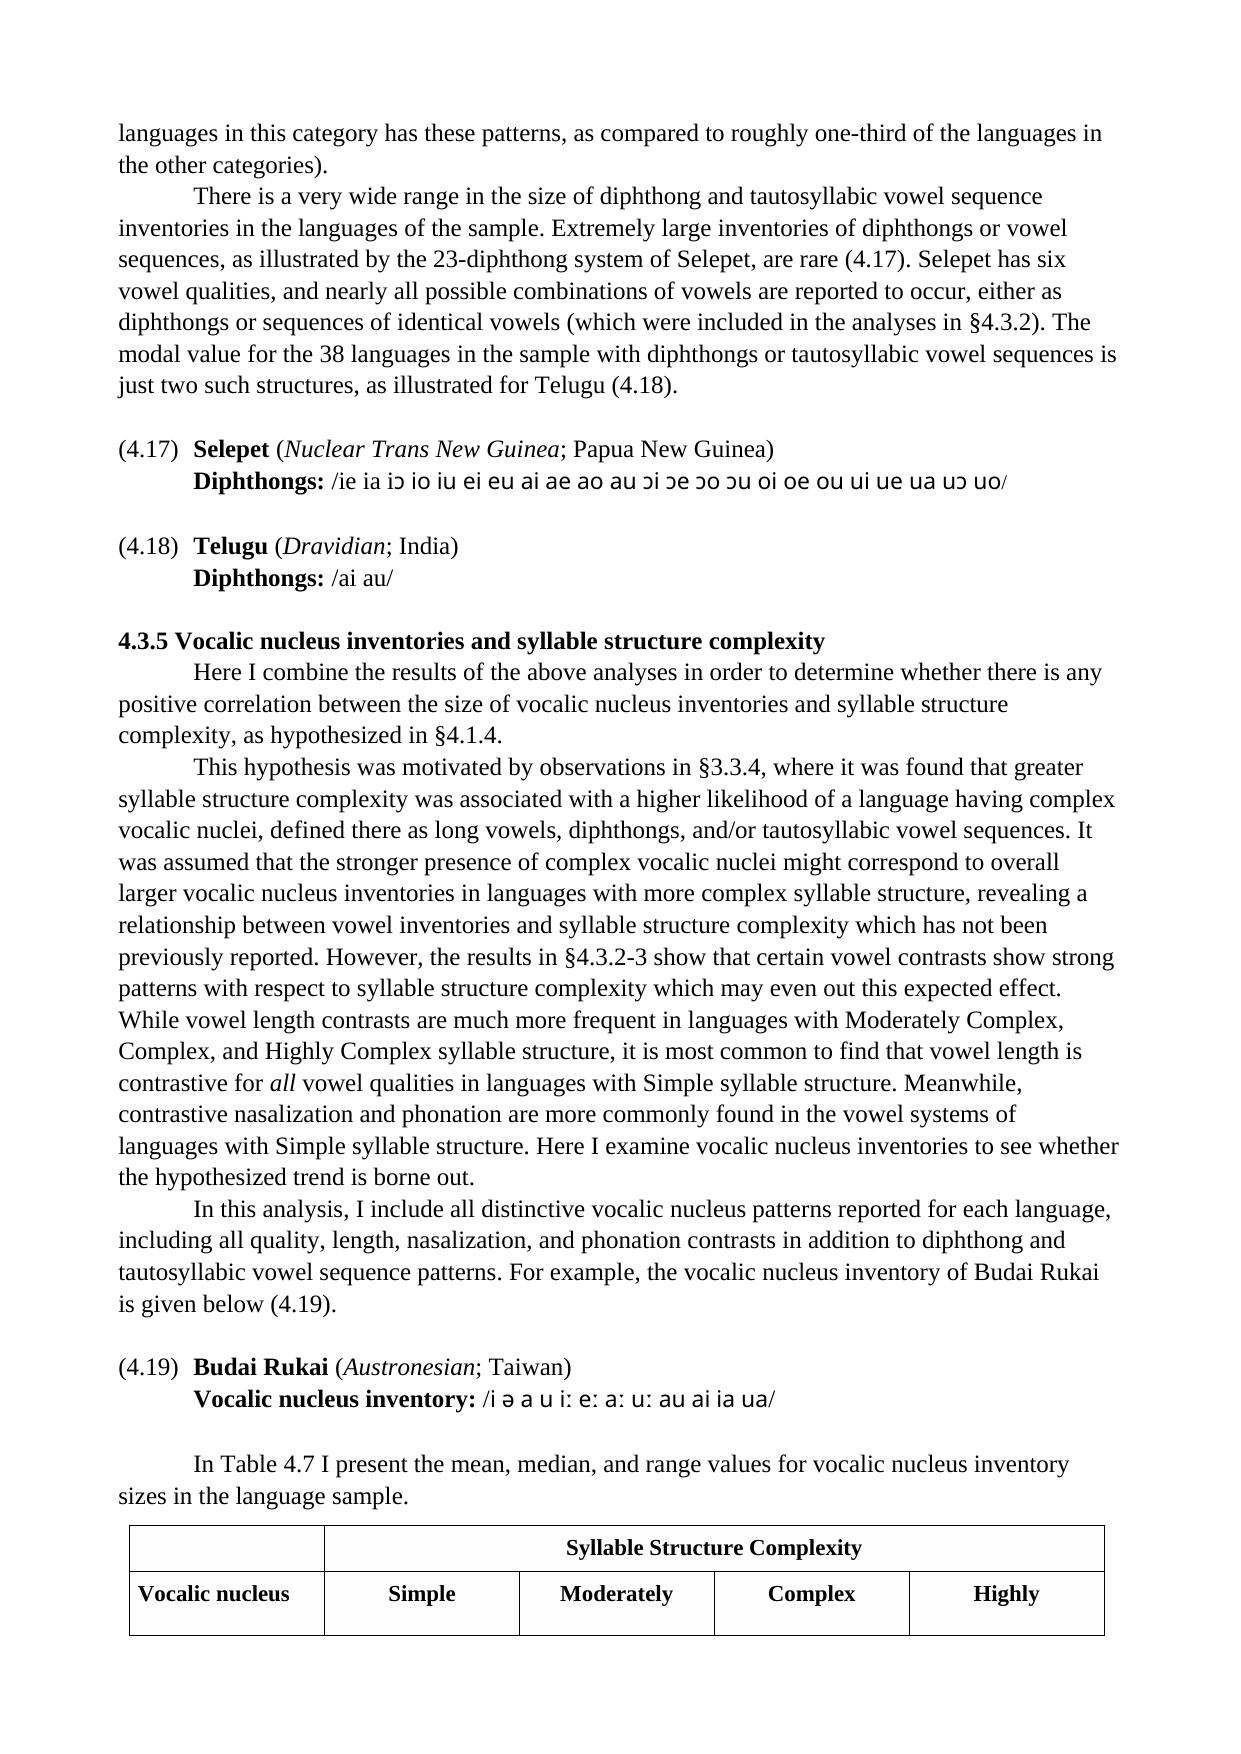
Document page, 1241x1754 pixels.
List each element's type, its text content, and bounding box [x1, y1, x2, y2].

text Diphthongs: /ai au/ [193, 563, 1122, 592]
text (4.19) Budai Rukai (Austronesian; Taiwan) [118, 1352, 1122, 1381]
text Here I combine the results of the above analyses in order to determine whether there is any positive correlation between the size of vocalic nucleus inventories and syllable structure complexity, as hypothesized in §4.1.4. [118, 657, 1122, 749]
table_cell Simple [325, 1572, 519, 1635]
table_cell Vocalic nucleus [130, 1572, 324, 1635]
table_cell Highly [910, 1572, 1104, 1635]
table_cell Moderately [520, 1572, 714, 1635]
text languages in this category has these patterns, as compared to roughly one-third of the languages in the other categories). [118, 118, 1122, 178]
text In this analysis, I include all distinctive vocalic nucleus patterns reported for each language, including all quality, length, nasalization, and phonation contrasts in addition to diphthong and tautosyllabic vowel sequence patterns. For example, the vocalic nucleus inventory of Budai Rukai is given below (4.19). [118, 1194, 1122, 1317]
text This hypothesis was motivated by observations in §3.3.4, where it was found that greater syllable structure complexity was associated with a higher likelihood of a language having complex vocalic nuclei, defined there as long vowels, diphthongs, and/or tautosyllabic vowel sequences. It was assumed that the stronger presence of complex vocalic nuclei might correspond to overall larger vocalic nucleus inventories in languages with more complex syllable structure, revealing a relationship between vowel inventories and syllable structure complexity which has not been previously reported. However, the results in §4.3.2-3 show that certain vowel contrasts show strong patterns with respect to syllable structure complexity which may even out this expected effect. While vowel length contrasts are much more frequent in languages with Moderately Complex, Complex, and Highly Complex syllable structure, it is most common to find that vowel length is contrastive for all vowel qualities in languages with Simple syllable structure. Meanwhile, contrastive nasalization and phonation are more commonly found in the vowel systems of languages with Simple syllable structure. Here I examine vocalic nucleus inventories to see whether the hypothesized trend is borne out. [118, 752, 1122, 1191]
text There is a very wide range in the size of diphthong and tautosyllabic vowel sequence inventories in the languages of the sample. Extremely large inventories of diphthongs or vowel sequences, as illustrated by the 23-diphthong system of Selepet, are rare (4.17). Selepet has six vowel qualities, and nearly all possible combinations of vowels are reported to occur, either as diphthongs or sequences of identical vowels (which were included in the analyses in §4.3.2). The modal value for the 38 languages in the sample with diphthongs or tautosyllabic vowel sequences is just two such structures, as illustrated for Telugu (4.18). [118, 181, 1122, 399]
table_header Syllable Structure Complexity [325, 1526, 1104, 1571]
text Vocalic nucleus inventory: /i ə a u iː eː aː uː au ai ia ua/ [193, 1383, 1122, 1415]
text Diphthongs: /ie ia iɔ io iu ei eu ai ae ao au ɔi ɔe ɔo ɔu oi oe ou ui ue ua uɔ uo/ [193, 465, 1122, 497]
table_header [130, 1526, 324, 1571]
text In Table 4.7 I present the mean, median, and range values for vocalic nucleus inventory sizes in the language sample. [118, 1449, 1122, 1510]
subtitle 4.3.5 Vocalic nucleus inventories and syllable structure complexity [118, 626, 1122, 655]
table_cell Complex [715, 1572, 909, 1635]
text (4.18) Telugu (Dravidian; India) [118, 531, 1122, 560]
text (4.17) Selepet (Nuclear Trans New Guinea; Papua New Guinea) [118, 434, 1122, 462]
